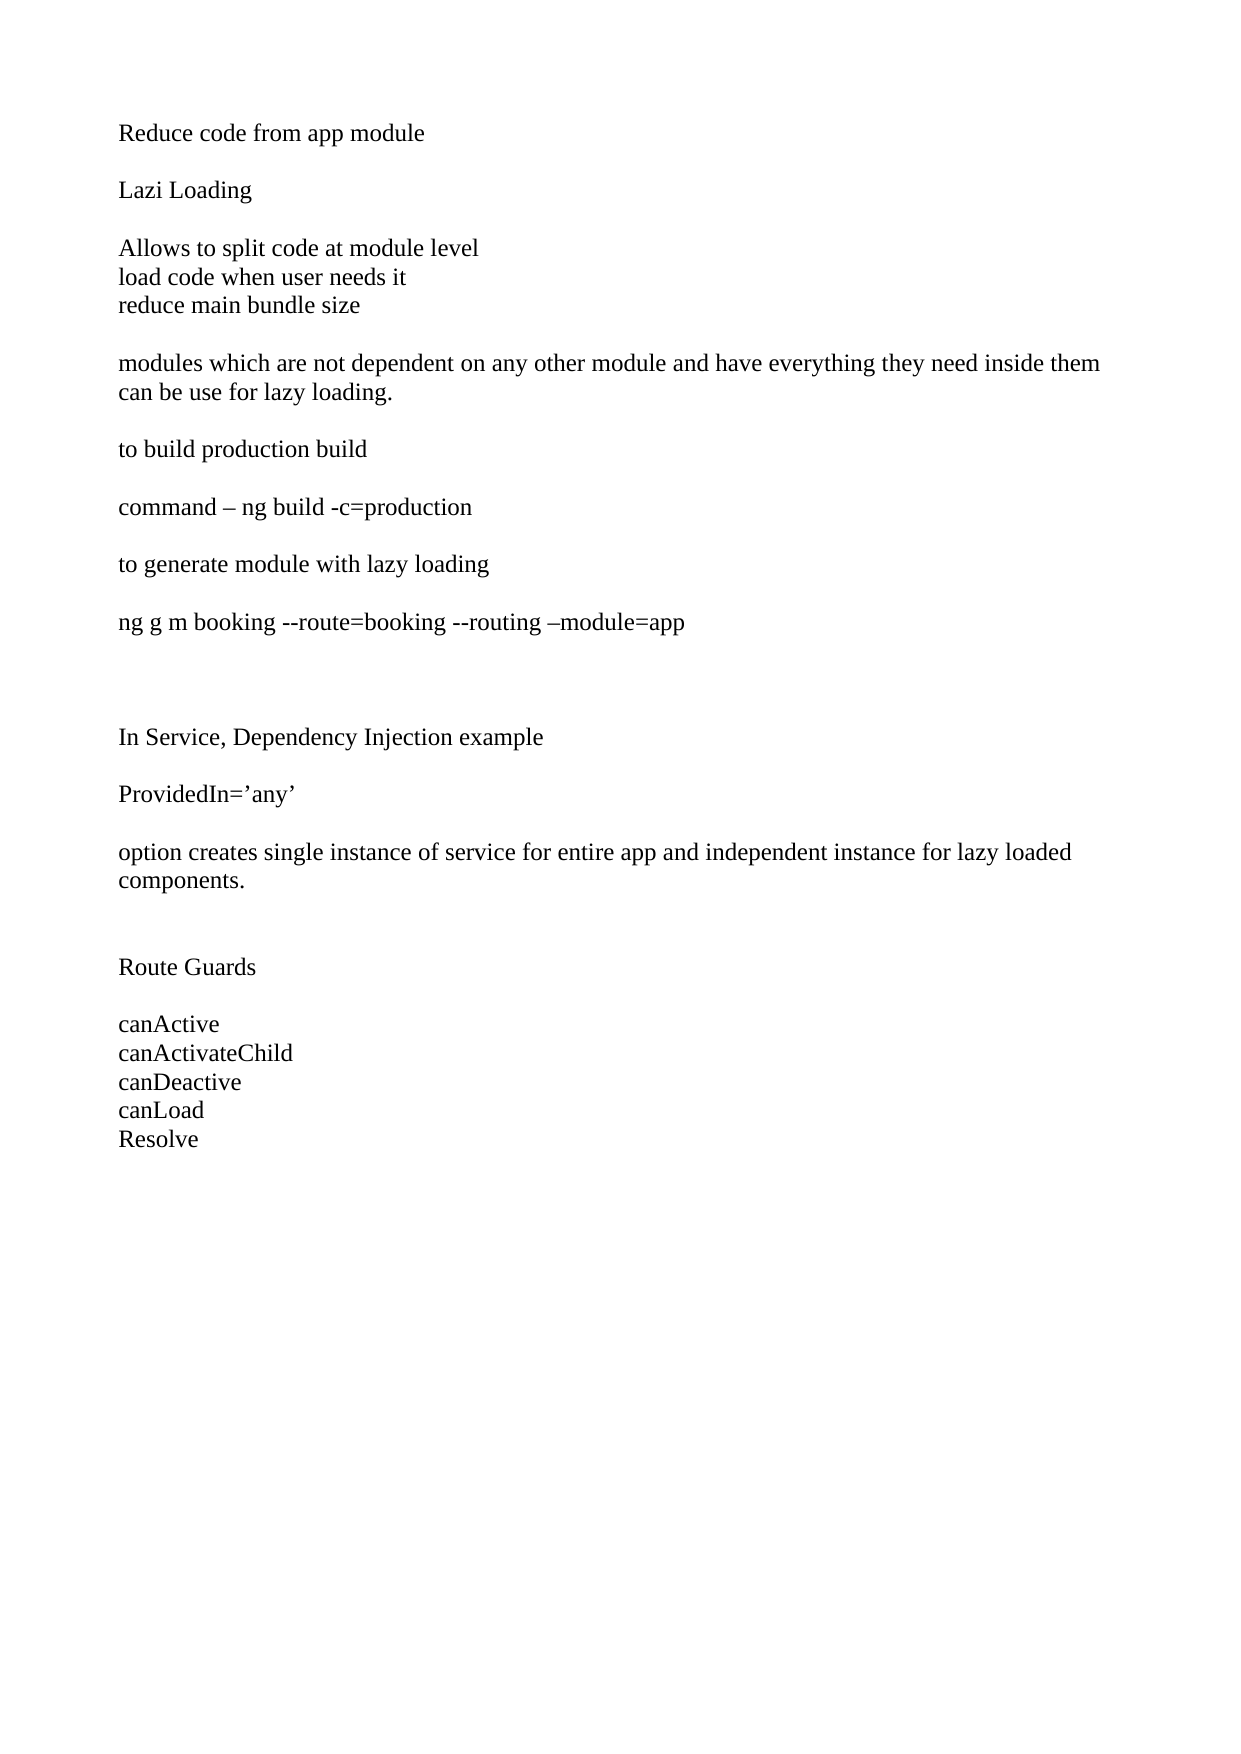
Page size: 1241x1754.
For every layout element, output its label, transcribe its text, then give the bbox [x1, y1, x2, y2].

text to build production build [118, 434, 1122, 463]
text canActivateChild [118, 1038, 1122, 1067]
text command – ng build -c=production [118, 492, 1122, 521]
text Resolve [118, 1124, 1122, 1153]
text Allows to split code at module level [118, 233, 1122, 262]
text Reduce code from app module [118, 118, 1122, 147]
text canDeactive [118, 1067, 1122, 1096]
text ProvidedIn=’any’ [118, 779, 1122, 808]
text In Service, Dependency Injection example [118, 722, 1122, 751]
text ng g m booking --route=booking --routing –module=app [118, 607, 1122, 636]
text to generate module with lazy loading [118, 549, 1122, 578]
text reduce main bundle size [118, 291, 1122, 319]
text modules which are not dependent on any other module and have everything they need inside them can be use for lazy loading. [118, 348, 1122, 406]
text load code when user needs it [118, 262, 1122, 291]
text option creates single instance of service for entire app and independent instance for lazy loaded components. [118, 837, 1122, 894]
text Route Guards [118, 952, 1122, 981]
text Lazi Loading [118, 176, 1122, 204]
text canLoad [118, 1096, 1122, 1124]
text canActive [118, 1009, 1122, 1038]
